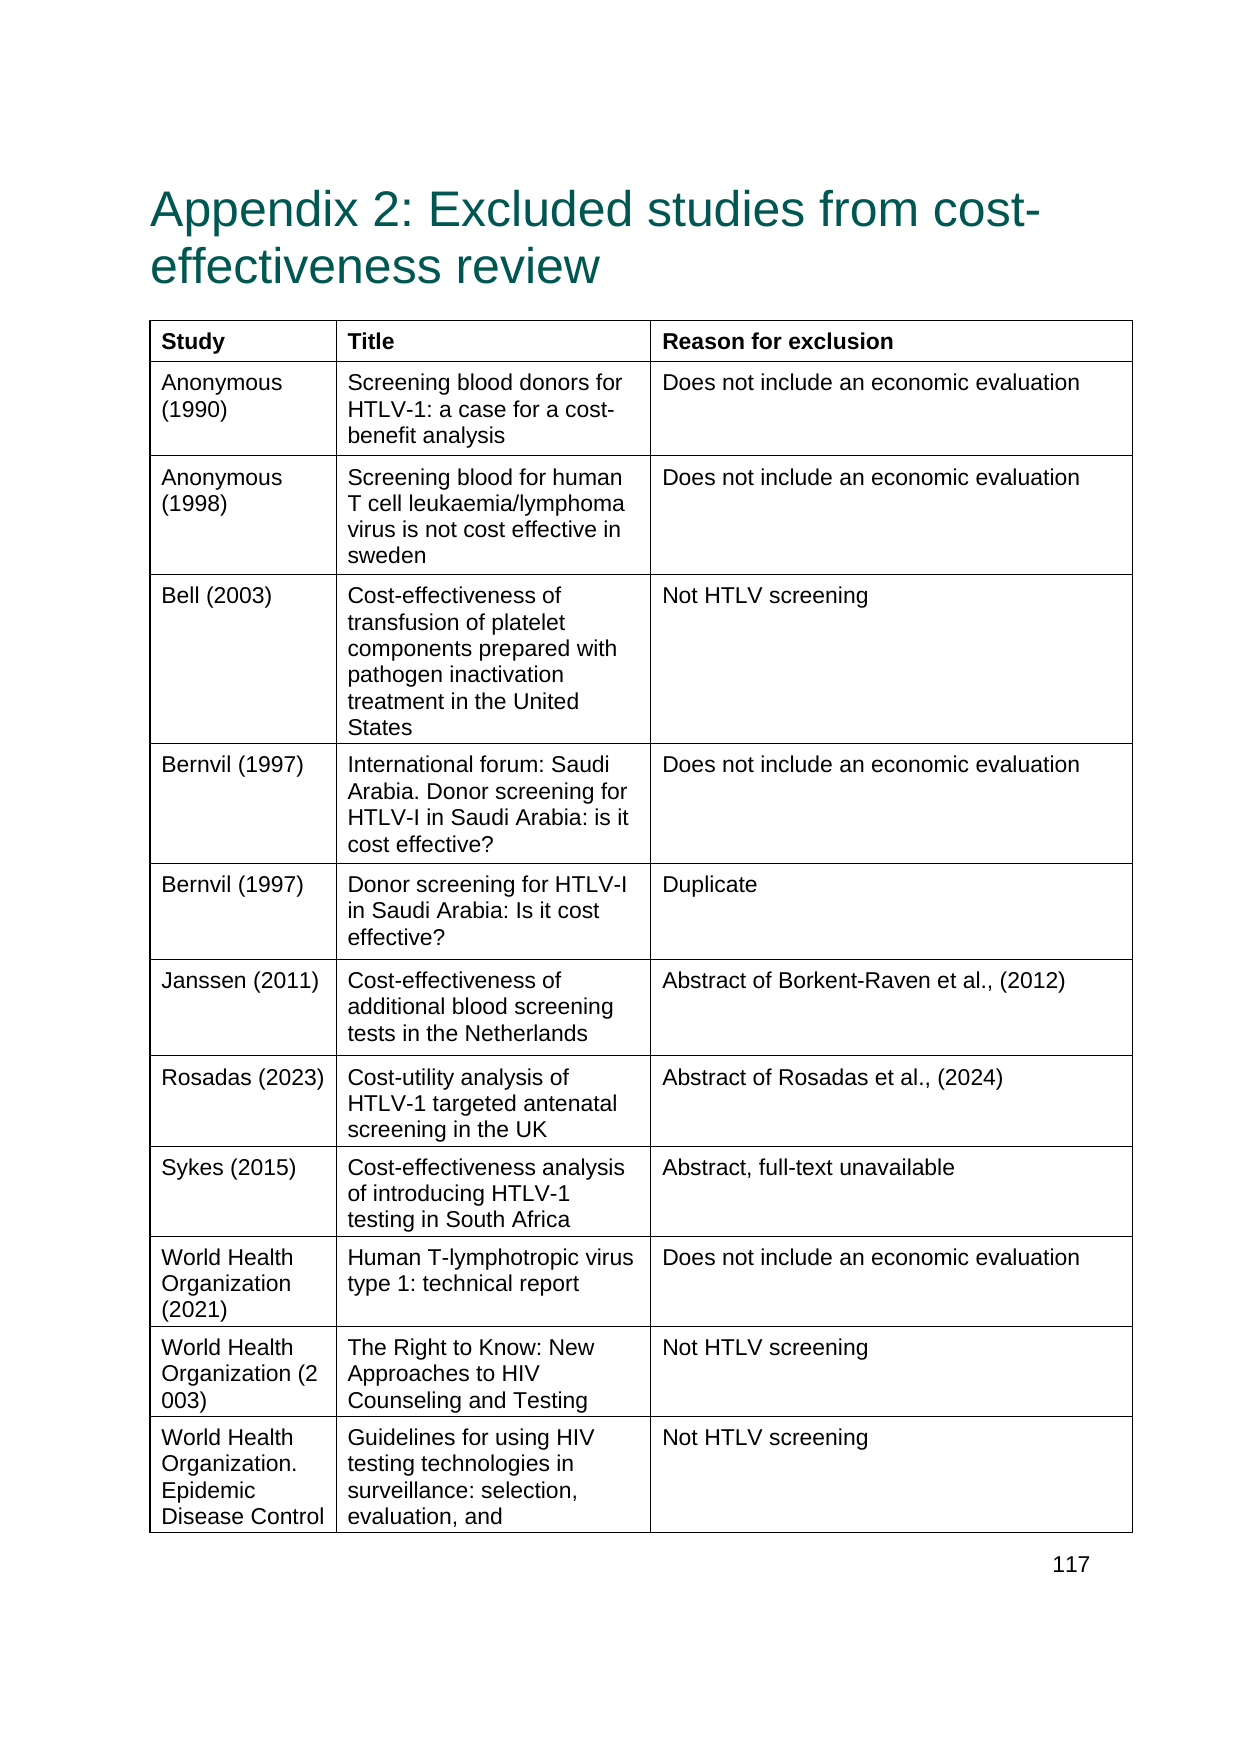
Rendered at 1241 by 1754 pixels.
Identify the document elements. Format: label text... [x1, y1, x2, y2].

table_header Reason for exclusion [651, 321, 1132, 361]
table_cell Abstract of Rosadas et al., (2024) [651, 1056, 1132, 1146]
table_cell Not HTLV screening [651, 1327, 1132, 1416]
table_cell Screening blood for human T cell leukaemia/lymphoma virus is not cost effective in sweden [337, 456, 650, 574]
table_cell Cost-effectiveness of additional blood screening tests in the Netherlands [337, 960, 650, 1055]
table_cell Janssen (2011) [151, 960, 336, 1055]
table_cell Donor screening for HTLV-I in Saudi Arabia: Is it cost effective? [337, 864, 650, 959]
table_cell Not HTLV screening [651, 575, 1132, 743]
table_cell Bernvil (1997) [151, 744, 336, 863]
table_cell Abstract of Borkent-Raven et al., (2012) [651, 960, 1132, 1055]
table_cell Sykes (2015) [151, 1147, 336, 1236]
table_cell Human T-lymphotropic virus type 1: technical report [337, 1237, 650, 1326]
table_cell Guidelines for using HIV testing technologies in surveillance: selection, evaluation, and [337, 1417, 650, 1532]
table_cell Bernvil (1997) [151, 864, 336, 959]
subtitle Appendix 2: Excluded studies from cost-effectiveness review [150, 179, 1090, 294]
table_cell Duplicate [651, 864, 1132, 959]
table_cell World Health Organization (‎2021)‎ [151, 1237, 336, 1326]
table_cell Not HTLV screening [651, 1417, 1132, 1532]
table_header Study [151, 321, 336, 361]
table_cell Abstract, full-text unavailable [651, 1147, 1132, 1236]
table_cell World Health Organization. Epidemic Disease Control [151, 1417, 336, 1532]
table_cell Rosadas (2023) [151, 1056, 336, 1146]
table_header Title [337, 321, 650, 361]
table_cell Cost-utility analysis of HTLV-1 targeted antenatal screening in the UK [337, 1056, 650, 1146]
table_cell Anonymous (1990) [151, 362, 336, 455]
table_cell Bell (2003) [151, 575, 336, 743]
table_cell International forum: Saudi Arabia. Donor screening for HTLV-I in Saudi Arabia: is it cost effective? [337, 744, 650, 863]
table_cell Does not include an economic evaluation [651, 1237, 1132, 1326]
table_cell Cost-effectiveness analysis of introducing HTLV-1 testing in South Africa [337, 1147, 650, 1236]
table_cell World Health Organization (2003) [151, 1327, 336, 1416]
table_cell Does not include an economic evaluation [651, 744, 1132, 863]
table_cell The Right to Know: New Approaches to HIV Counseling and Testing [337, 1327, 650, 1416]
table_cell Cost-effectiveness of transfusion of platelet components prepared with pathogen inactivation treatment in the United States [337, 575, 650, 743]
table_cell Anonymous (1998) [151, 456, 336, 574]
table_cell Does not include an economic evaluation [651, 456, 1132, 574]
table_cell Does not include an economic evaluation [651, 362, 1132, 455]
table_cell Screening blood donors for HTLV-1: a case for a cost-benefit analysis [337, 362, 650, 455]
